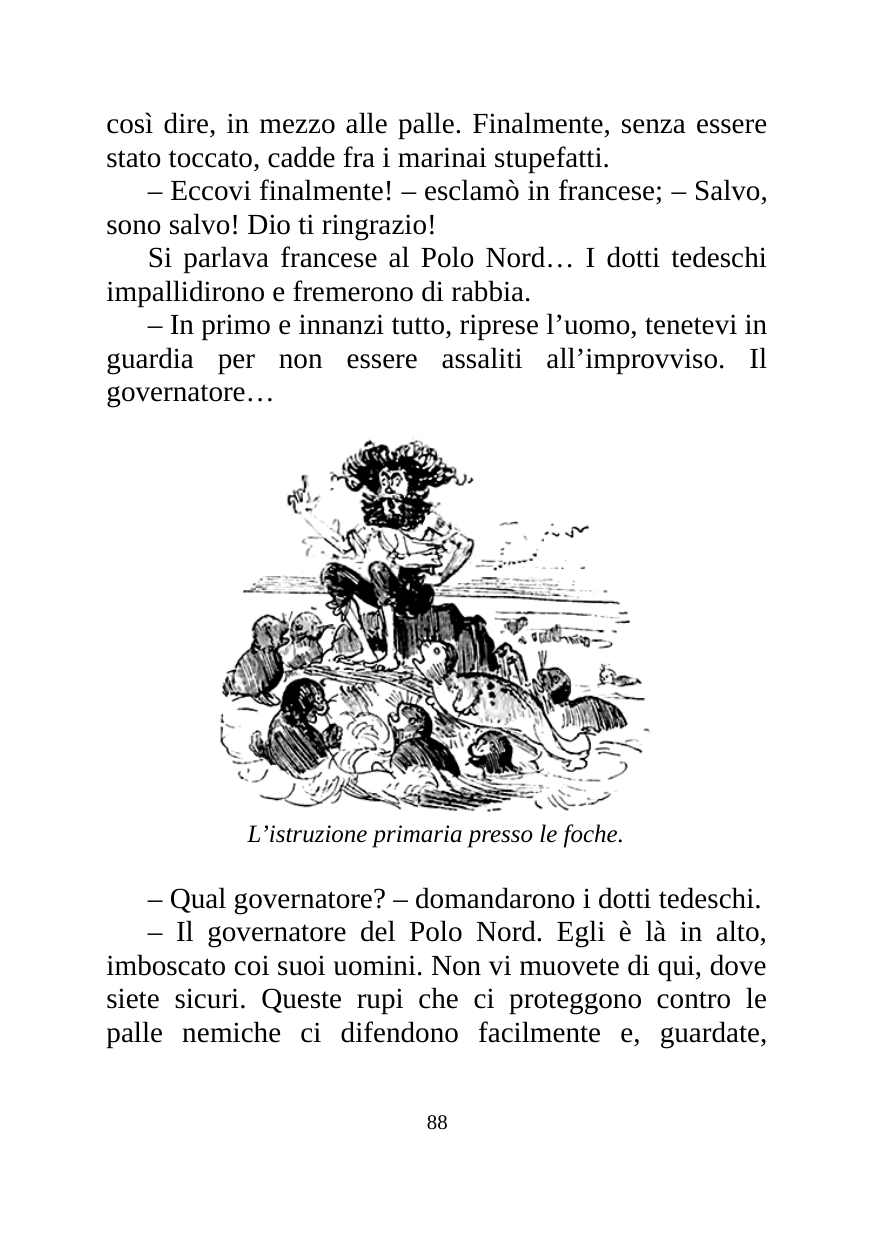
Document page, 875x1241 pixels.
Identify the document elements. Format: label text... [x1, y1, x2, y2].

text così dire, in mezzo alle palle. Finalmente, senza essere stato toccato, cadde fra i marinai stupefatti. [106, 106, 768, 173]
picture [216, 433, 658, 819]
text ‒ Eccovi finalmente! ‒ esclamò in francese; ‒ Salvo, sono salvo! Dio ti ringrazio! [106, 173, 768, 240]
text L’istruzione primaria presso le foche. [217, 819, 657, 847]
text ‒ Qual governatore? ‒ domandarono i dotti tedeschi. [106, 881, 768, 914]
text ‒ In primo e innanzi tutto, riprese l’uomo, tenetevi in guardia per non essere assaliti all’improvviso. Il governatore… [106, 307, 768, 408]
text ‒ Il governatore del Polo Nord. Egli è là in alto, imboscato coi suoi uomini. Non vi muovete di qui, dove siete sicuri. Queste rupi che ci proteggono contro le palle nemiche ci difendono facilmente e, guardate, [106, 914, 768, 1049]
text Si parlava francese al Polo Nord… I dotti tedeschi impallidirono e fremerono di rabbia. [106, 240, 768, 307]
